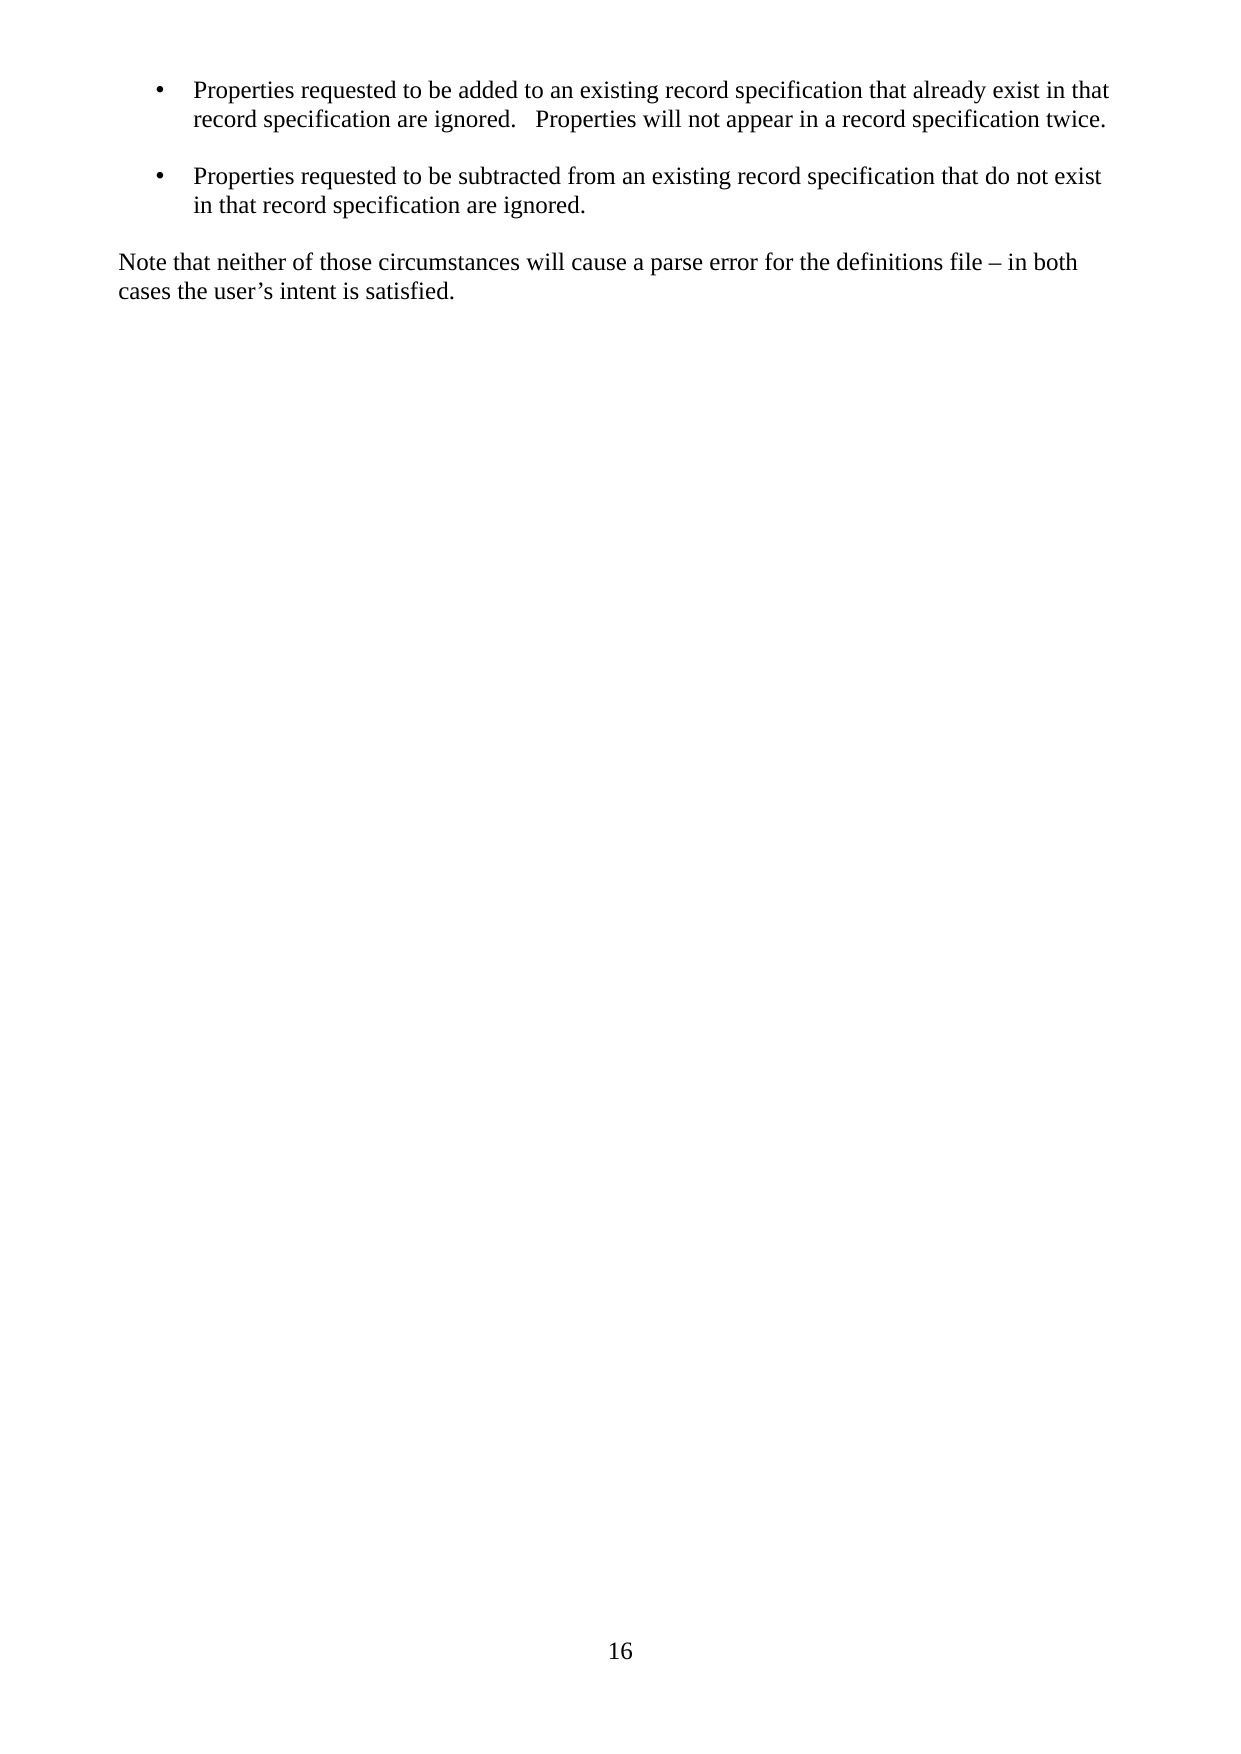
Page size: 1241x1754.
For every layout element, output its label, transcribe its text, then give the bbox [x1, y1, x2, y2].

list Properties requested to be added to an existing record specification that already exist in that record specification are ignored. Properties will not appear in a record specification twice. [156, 75, 1122, 132]
text Note that neither of those circumstances will cause a parse error for the definitions file – in both cases the user’s intent is satisfied. [118, 247, 1122, 305]
list Properties requested to be subtracted from an existing record specification that do not exist in that record specification are ignored. [156, 161, 1122, 219]
